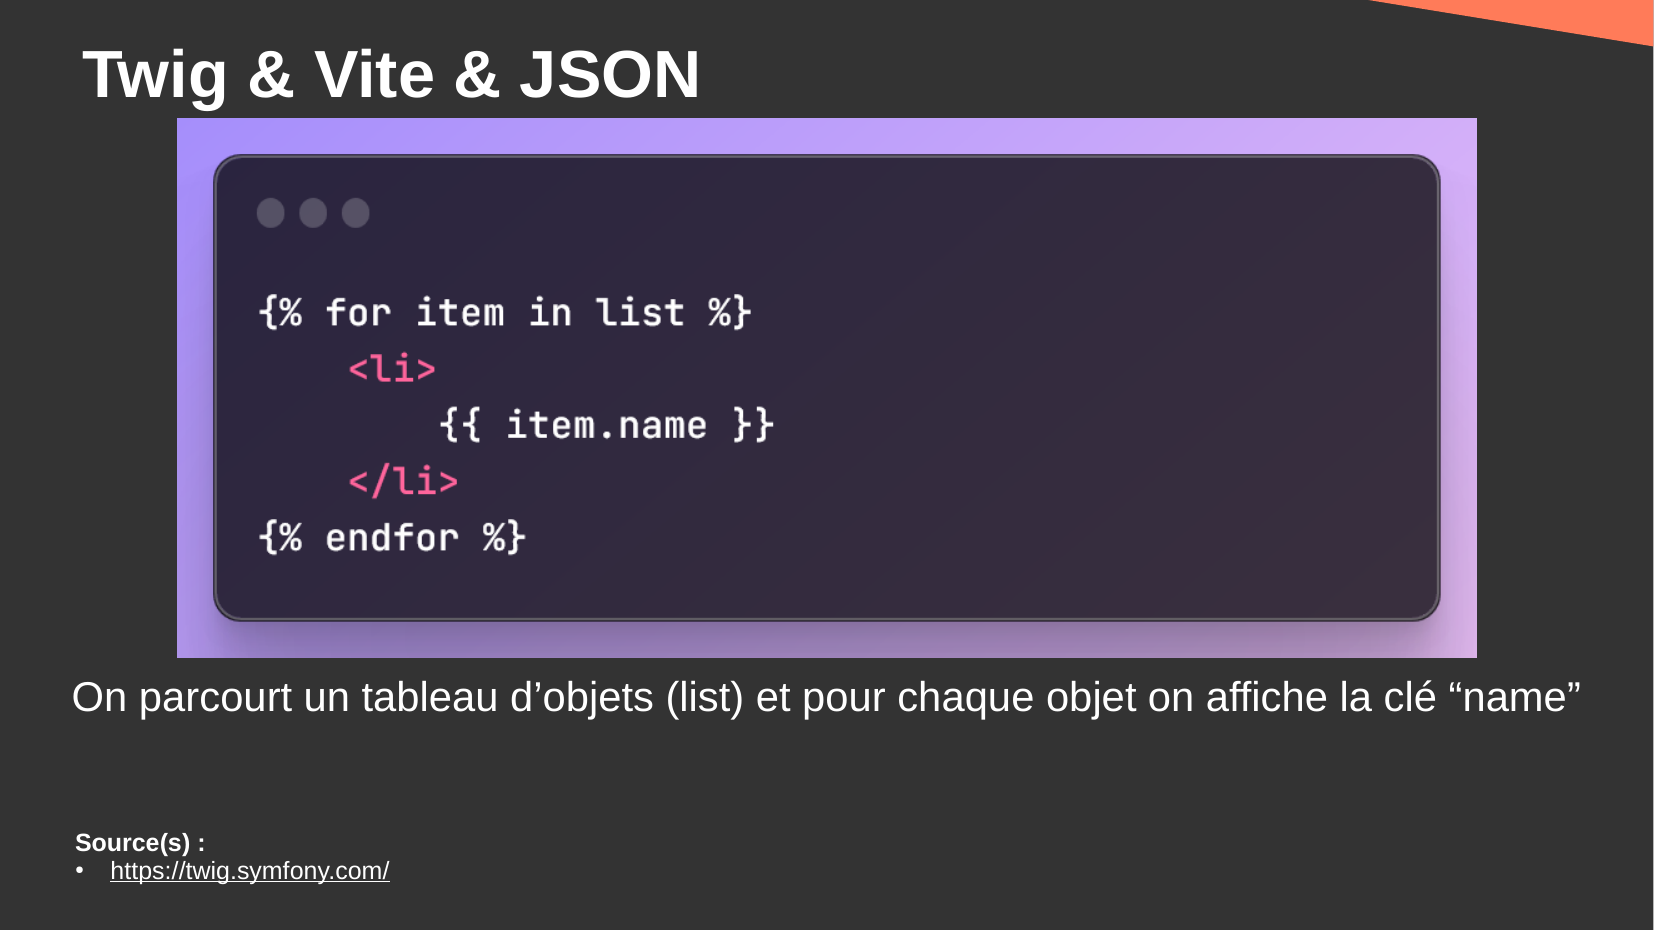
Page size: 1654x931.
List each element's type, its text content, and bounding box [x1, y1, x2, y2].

list On parcourt un tableau d’objets (list) et pour chaque objet on affiche la clé “name” [64, 673, 1589, 810]
text_box [1368, 0, 1654, 47]
text_box Source(s) : https://twig.symfony.com/ [60, 821, 1546, 931]
title Twig & Vite & JSON [82, 37, 1571, 112]
picture [177, 118, 1477, 658]
